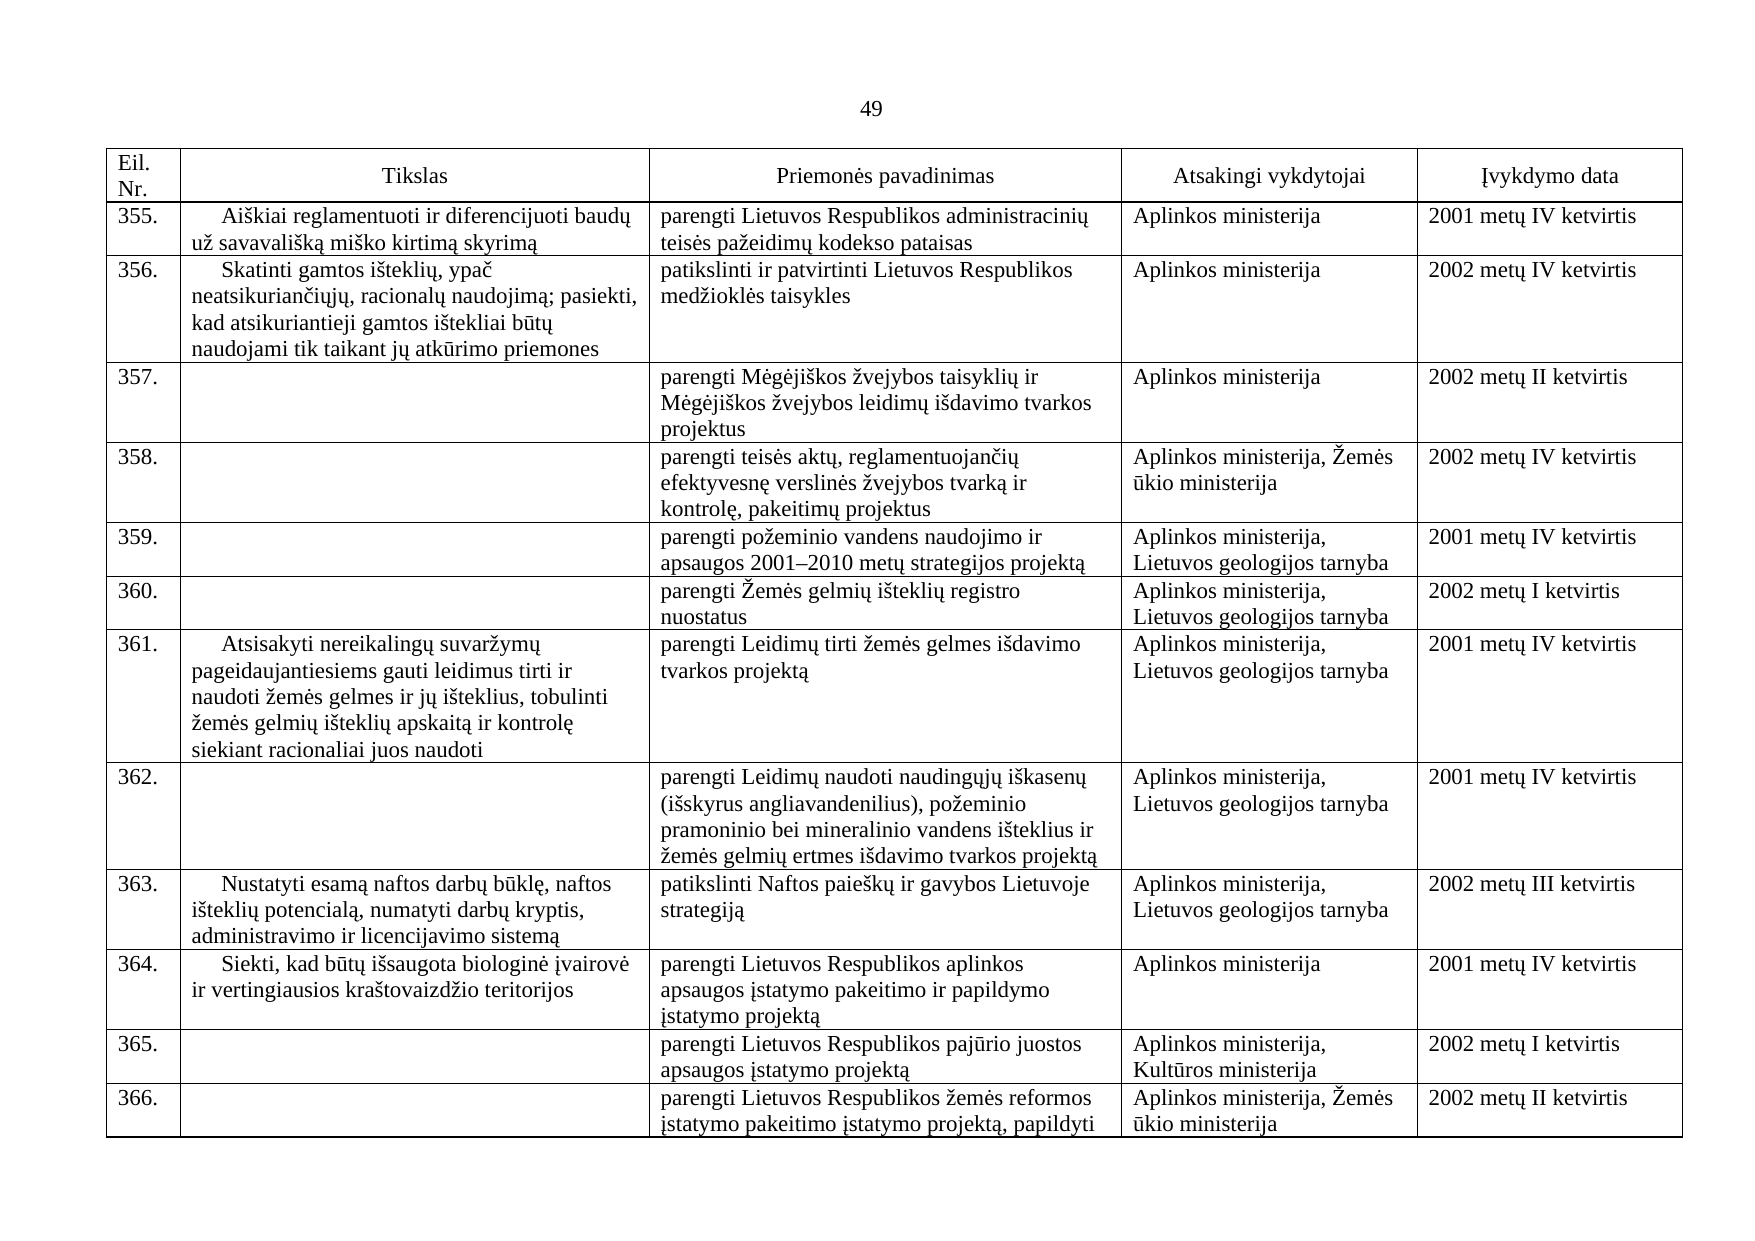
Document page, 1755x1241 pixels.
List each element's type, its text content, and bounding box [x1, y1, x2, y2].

table_cell [181, 763, 649, 869]
table_cell [107, 1030, 180, 1083]
table_cell Siekti, kad būtų išsaugota biologinė įvairovė ir vertingiausios kraštovaizdžio teritorijos [181, 950, 649, 1029]
table_cell Skatinti gamtos išteklių, ypač neatsikuriančiųjų, racionalų naudojimą; pasiekti, kad atsikuriantieji gamtos ištekliai būtų naudojami tik taikant jų atkūrimo priemones [181, 256, 649, 362]
table_cell Aplinkos ministerija, Žemės ūkio ministerija [1122, 1084, 1417, 1136]
table_cell Atsisakyti nereikalingų suvaržymų pageidaujantiesiems gauti leidimus tirti ir naudoti žemės gelmes ir jų išteklius, tobulinti žemės gelmių išteklių apskaitą ir kontrolę siekiant racionaliai juos naudoti [181, 630, 649, 762]
table_cell [181, 363, 649, 442]
table_cell [107, 870, 180, 949]
table_cell [107, 763, 180, 869]
table_cell Aplinkos ministerija, Lietuvos geologijos tarnyba [1122, 523, 1417, 576]
table_cell parengti teisės aktų, reglamentuojančių efektyvesnę verslinės žvejybos tvarką ir kontrolę, pakeitimų projektus [650, 443, 1121, 522]
table_cell Aiškiai reglamentuoti ir diferencijuoti baudų už savavališką miško kirtimą skyrimą [181, 203, 649, 255]
table_cell Aplinkos ministerija, Lietuvos geologijos tarnyba [1122, 870, 1417, 949]
table_cell 2001 metų IV ketvirtis [1418, 630, 1682, 762]
table_cell 2002 metų III ketvirtis [1418, 870, 1682, 949]
table_cell [107, 1084, 180, 1136]
table_cell Aplinkos ministerija, Kultūros ministerija [1122, 1030, 1417, 1083]
table_cell 2002 metų II ketvirtis [1418, 363, 1682, 442]
table_cell [181, 1084, 649, 1136]
table_cell parengti Lietuvos Respublikos administracinių teisės pažeidimų kodekso pataisas [650, 203, 1121, 255]
table_cell Aplinkos ministerija [1122, 256, 1417, 362]
table_cell [107, 256, 180, 362]
table_cell [181, 443, 649, 522]
table_cell [107, 363, 180, 442]
table_cell parengti Leidimų tirti žemės gelmes išdavimo tvarkos projektą [650, 630, 1121, 762]
table_header Tikslas [181, 149, 649, 201]
table_cell 2001 metų IV ketvirtis [1418, 523, 1682, 576]
table_cell Aplinkos ministerija, Lietuvos geologijos tarnyba [1122, 763, 1417, 869]
table_cell parengti Lietuvos Respublikos žemės reformos įstatymo pakeitimo įstatymo projektą, papildyti [650, 1084, 1121, 1136]
table_header Atsakingi vykdytojai [1122, 149, 1417, 201]
table_cell parengti Mėgėjiškos žvejybos taisyklių ir Mėgėjiškos žvejybos leidimų išdavimo tvarkos projektus [650, 363, 1121, 442]
table_cell [181, 523, 649, 576]
table_cell [107, 523, 180, 576]
table_cell parengti Lietuvos Respublikos pajūrio juostos apsaugos įstatymo projektą [650, 1030, 1121, 1083]
table_cell parengti Lietuvos Respublikos aplinkos apsaugos įstatymo pakeitimo ir papildymo įstatymo projektą [650, 950, 1121, 1029]
table_header Priemonės pavadinimas [650, 149, 1121, 201]
table_cell 2002 metų IV ketvirtis [1418, 443, 1682, 522]
table_header Įvykdymo data [1418, 149, 1682, 201]
table_cell Nustatyti esamą naftos darbų būklę, naftos išteklių potencialą, numatyti darbų kryptis, administravimo ir licencijavimo sistemą [181, 870, 649, 949]
table_cell [181, 1030, 649, 1083]
table_cell 2002 metų I ketvirtis [1418, 1030, 1682, 1083]
table_cell Aplinkos ministerija, Žemės ūkio ministerija [1122, 443, 1417, 522]
table_cell [107, 577, 180, 629]
table_cell 2001 metų IV ketvirtis [1418, 763, 1682, 869]
table_cell [181, 577, 649, 629]
table_cell Aplinkos ministerija, Lietuvos geologijos tarnyba [1122, 630, 1417, 762]
table_cell parengti Žemės gelmių išteklių registro nuostatus [650, 577, 1121, 629]
table_cell parengti požeminio vandens naudojimo ir apsaugos 2001–2010 metų strategijos projektą [650, 523, 1121, 576]
table_cell Aplinkos ministerija [1122, 203, 1417, 255]
table_cell Aplinkos ministerija [1122, 363, 1417, 442]
table_cell [107, 950, 180, 1029]
table_header Eil. Nr. [107, 149, 180, 201]
table_cell Aplinkos ministerija, Lietuvos geologijos tarnyba [1122, 577, 1417, 629]
table_cell [107, 443, 180, 522]
table_cell 2002 metų I ketvirtis [1418, 577, 1682, 629]
table_cell 2001 metų IV ketvirtis [1418, 203, 1682, 255]
table_cell Aplinkos ministerija [1122, 950, 1417, 1029]
table_cell 2002 metų IV ketvirtis [1418, 256, 1682, 362]
table_cell 2002 metų II ketvirtis [1418, 1084, 1682, 1136]
table_cell 2001 metų IV ketvirtis [1418, 950, 1682, 1029]
table_cell [107, 630, 180, 762]
table_cell [107, 203, 180, 255]
table_cell patikslinti ir patvirtinti Lietuvos Respublikos medžioklės taisykles [650, 256, 1121, 362]
table_cell parengti Leidimų naudoti naudingųjų iškasenų (išskyrus angliavandenilius), požeminio pramoninio bei mineralinio vandens išteklius ir žemės gelmių ertmes išdavimo tvarkos projektą [650, 763, 1121, 869]
table_cell patikslinti Naftos paieškų ir gavybos Lietuvoje strategiją [650, 870, 1121, 949]
